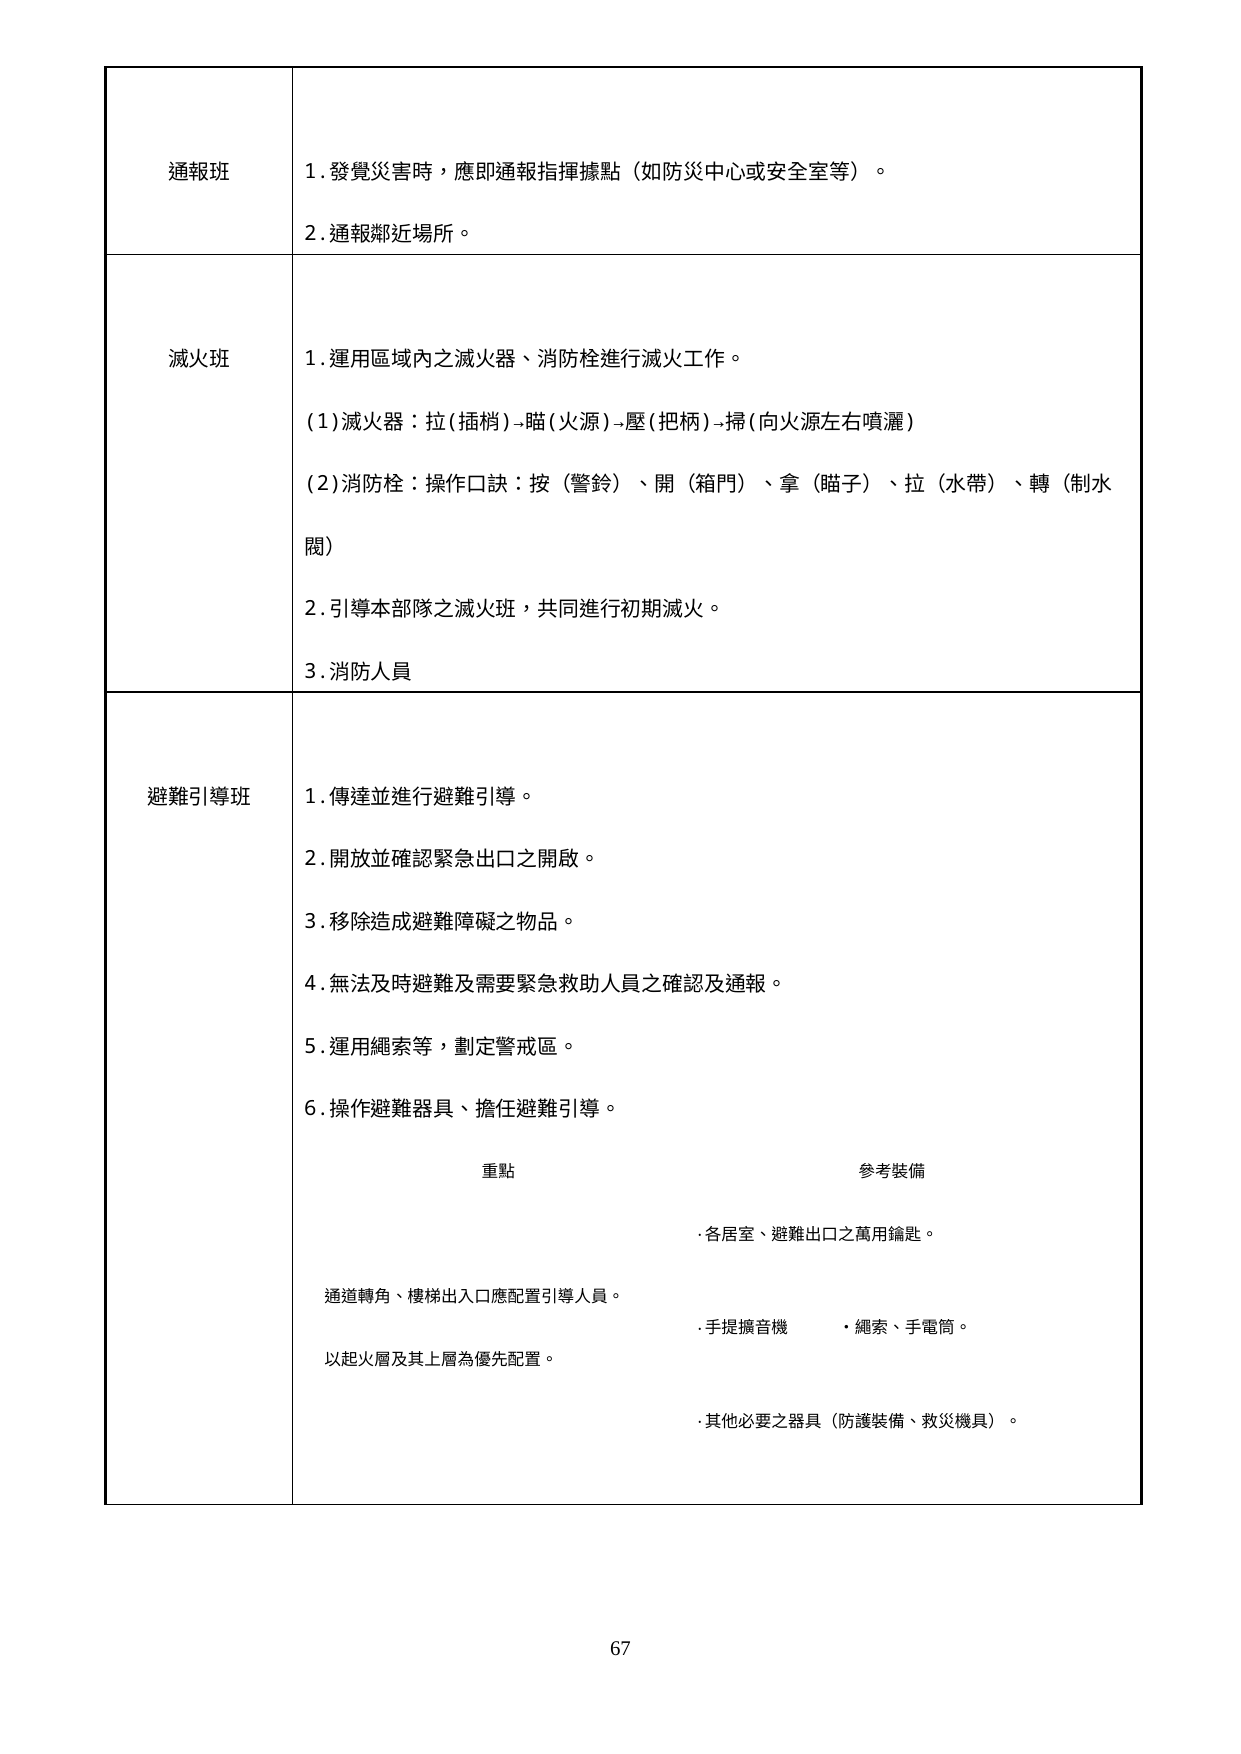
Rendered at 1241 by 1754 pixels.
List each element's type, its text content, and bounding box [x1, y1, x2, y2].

table_cell 1.傳達並進行避難引導。 2.開放並確認緊急出口之開啟。 3.移除造成避難障礙之物品。 4.無法及時避難及需要緊急救助人員之確認及通報。 5.運用繩索等，劃定警戒區。 6.操作避難器具、擔任避難引導。 [293, 693, 1140, 1504]
table_cell 運用區域內之滅火器、消防栓進行滅火工作。 滅火器：拉(插梢)→瞄(火源)→壓(把柄)→掃(向火源左右噴灑) 消防栓：操作口訣：按（警鈴）、開（箱門）、拿（瞄子）、拉（水帶）、轉（制水閥） 引導本部隊之滅火班，共同進行初期滅火。 消防人員 [293, 255, 1140, 691]
table_cell 通報班 [107, 68, 292, 254]
table_cell 滅火班 [107, 255, 292, 691]
table_header 重點 [313, 1129, 683, 1191]
table_cell 1.發覺災害時，應即通報指揮據點（如防災中心或安全室等）。 2.通報鄰近場所。 [293, 68, 1140, 254]
table_cell 避難引導班 [107, 693, 292, 1504]
table_cell 通道轉角、樓梯出入口應配置引導人員。 以起火層及其上層為優先配置。 [313, 1191, 683, 1441]
table_header 參考裝備 [683, 1129, 1099, 1191]
table_cell ‧各居室、避難出口之萬用鑰匙。 ‧手提擴音機 ‧繩索、手電筒。 ‧其他必要之器具（防護裝備、救災機具）。 [683, 1191, 1099, 1441]
